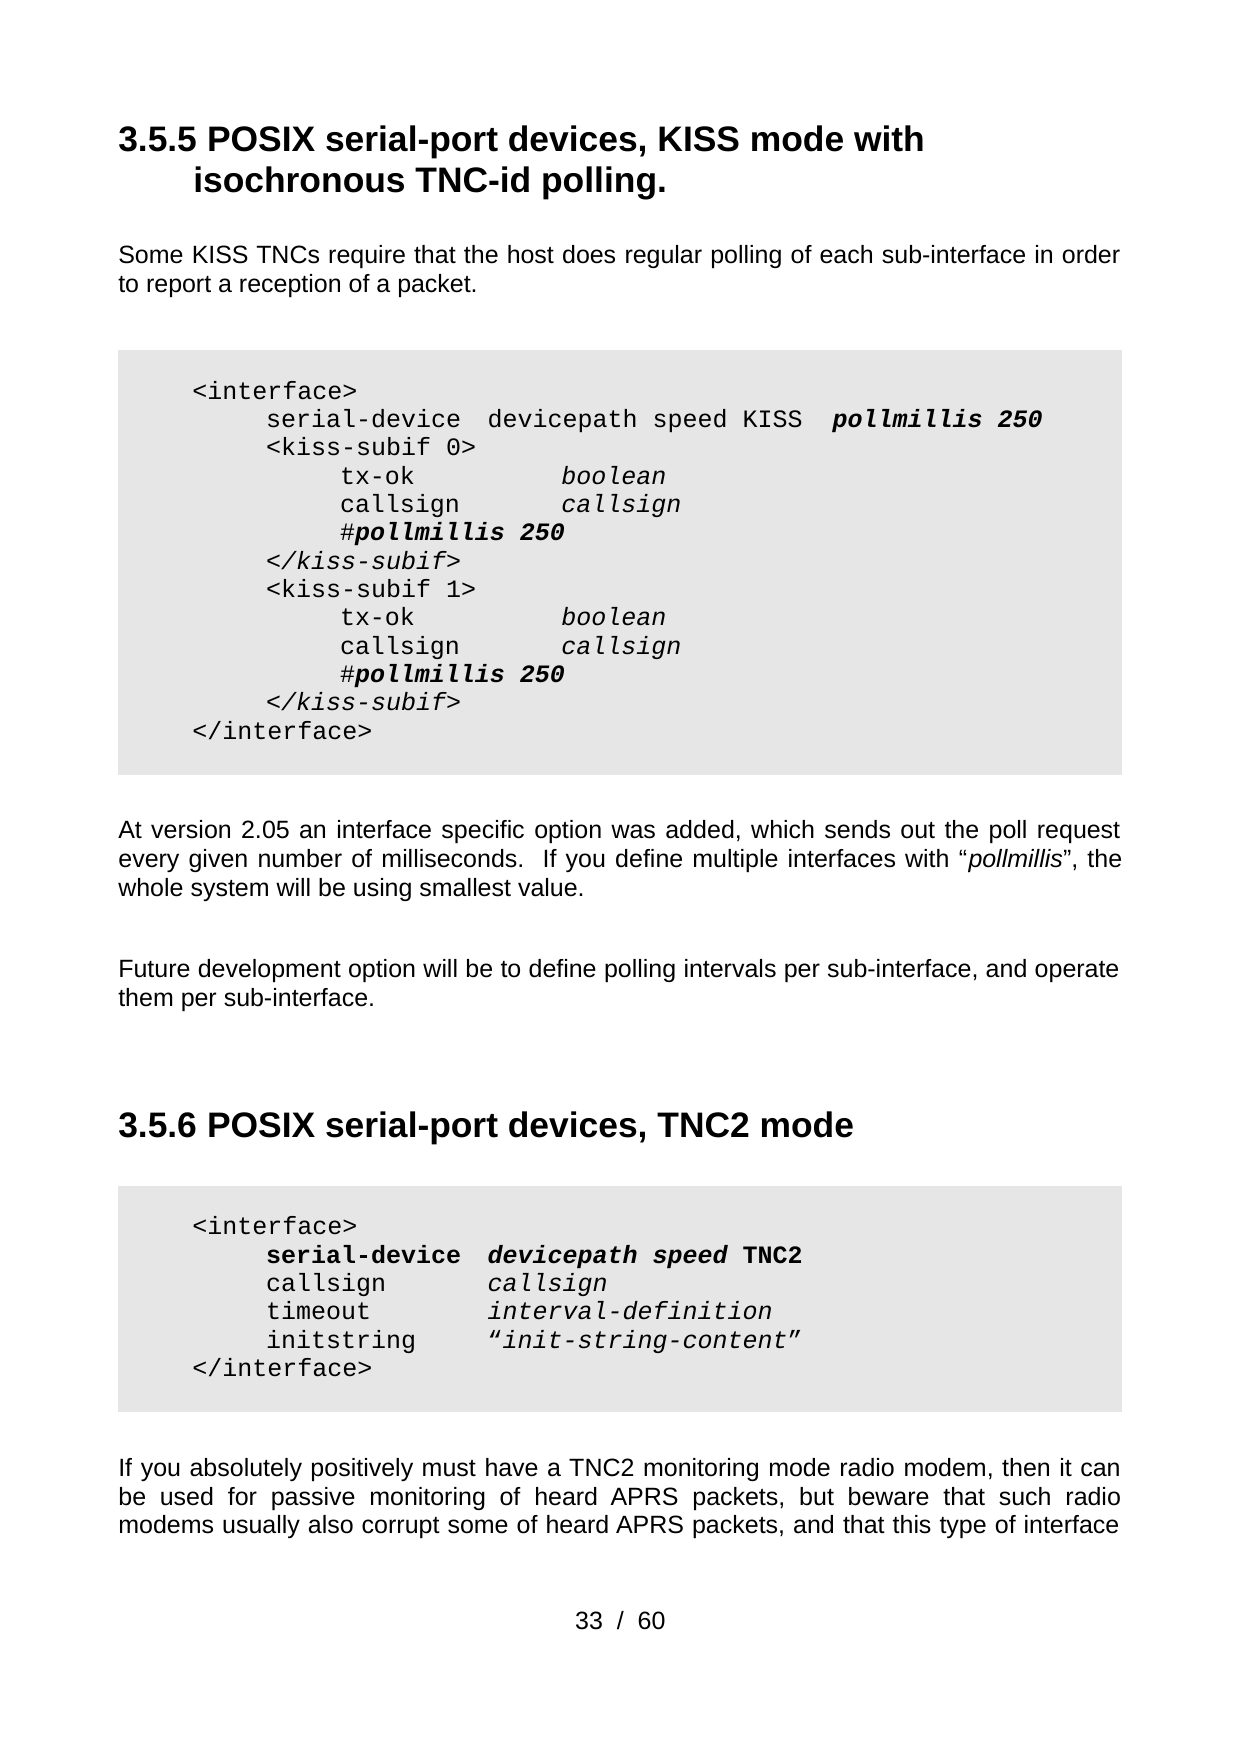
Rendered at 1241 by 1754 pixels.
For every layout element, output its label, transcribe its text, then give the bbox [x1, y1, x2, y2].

text <interface> [118, 378, 1122, 407]
text </interface> [118, 718, 1122, 747]
text Some KISS TNCs require that the host does regular polling of each sub-interface in order to report a reception of a packet. [118, 240, 1122, 298]
text Future development option will be to define polling intervals per sub-interface, and operate them per sub-interface. [118, 954, 1122, 1011]
text If you absolutely positively must have a TNC2 monitoring mode radio modem, then it can be used for passive monitoring of heard APRS packets, but beware that such radio modems usually also corrupt some of heard APRS packets, and that this type of interface [118, 1453, 1122, 1539]
text </interface> [118, 1356, 1122, 1384]
text tx-ok boolean [118, 605, 1122, 633]
text initstring “init-string-content” [118, 1327, 1122, 1356]
text serial-device devicepath speed TNC2 [118, 1242, 1122, 1271]
text timeout interval-definition [118, 1299, 1122, 1327]
text <kiss-subif 1> [118, 577, 1122, 605]
text <interface> [118, 1214, 1122, 1242]
text tx-ok boolean [118, 463, 1122, 492]
subtitle POSIX serial-port devices, KISS mode with isochronous TNC-id polling. [118, 118, 1122, 199]
text callsign callsign [118, 1271, 1122, 1299]
text </kiss-subif> [118, 548, 1122, 577]
text <kiss-subif 0> [118, 435, 1122, 463]
subtitle POSIX serial-port devices, TNC2 mode [118, 1104, 1122, 1145]
text callsign callsign [118, 633, 1122, 662]
text #pollmillis 250 [118, 662, 1122, 690]
text </kiss-subif> [118, 690, 1122, 718]
text callsign callsign [118, 492, 1122, 520]
text #pollmillis 250 [118, 520, 1122, 548]
text serial-device devicepath speed KISS pollmillis 250 [118, 407, 1122, 435]
text At version 2.05 an interface specific option was added, which sends out the poll request every given number of milliseconds. If you define multiple interfaces with “pollmillis”, the whole system will be using smallest value. [118, 815, 1122, 902]
